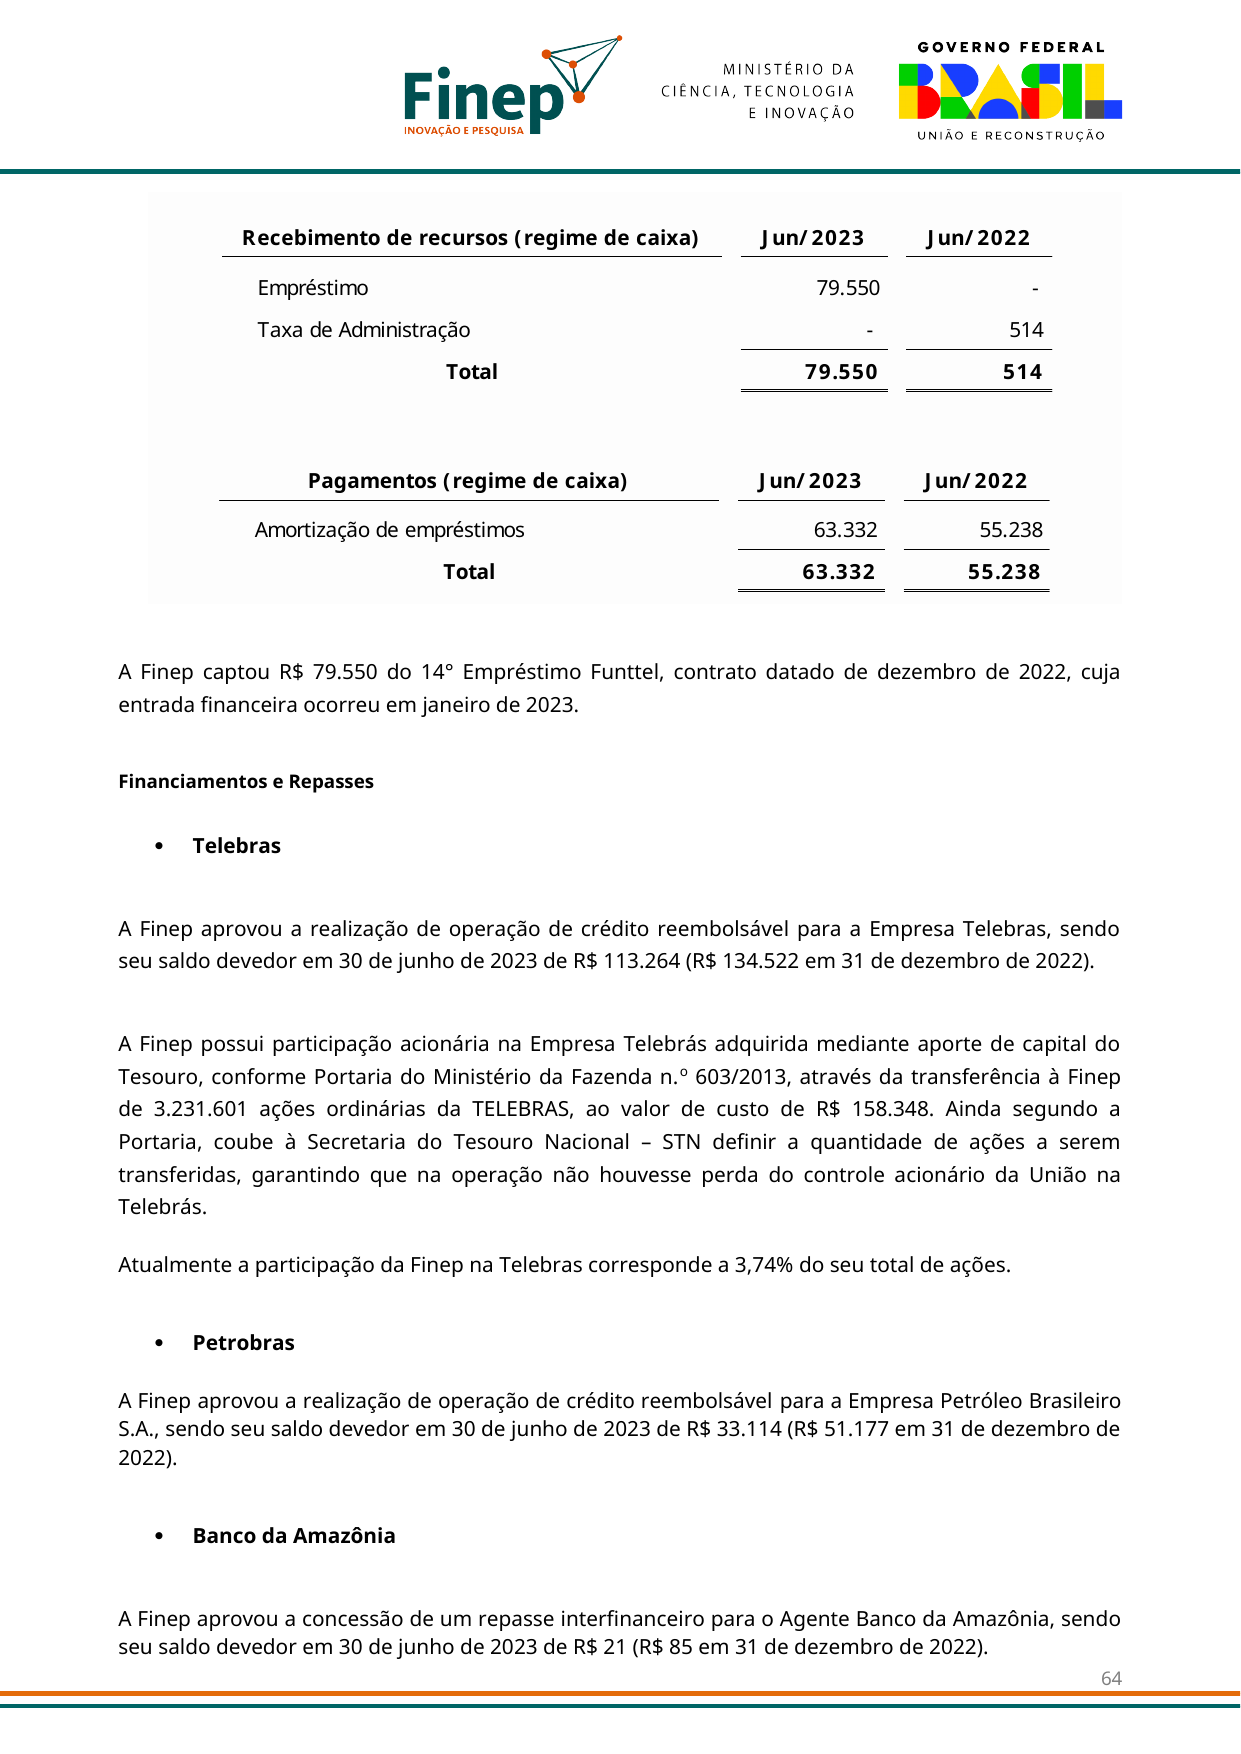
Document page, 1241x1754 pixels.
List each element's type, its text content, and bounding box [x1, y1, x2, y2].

text A Finep aprovou a realização de operação de crédito reembolsável para a Empresa Telebras, sendo seu saldo devedor em 30 de junho de 2023 de R$ 113.264 (R$ 134.522 em 31 de dezembro de 2022). [118, 914, 1122, 975]
list Telebras [155, 831, 1122, 860]
text A Finep captou R$ 79.550 do 14° Empréstimo Funttel, contrato datado de dezembro de 2022, cuja entrada financeira ocorreu em janeiro de 2023. [118, 657, 1122, 718]
text Atualmente a participação da Finep na Telebras corresponde a 3,74% do seu total de ações. [118, 1250, 1122, 1278]
text A Finep aprovou a realização de operação de crédito reembolsável para a Empresa Petróleo Brasileiro S.A., sendo seu saldo devedor em 30 de junho de 2023 de R$ 33.114 (R$ 51.177 em 31 de dezembro de 2022). [118, 1386, 1122, 1471]
list Banco da Amazônia [155, 1521, 1122, 1550]
subtitle Financiamentos e Repasses [118, 768, 1122, 794]
text A Finep aprovou a concessão de um repasse interfinanceiro para o Agente Banco da Amazônia, sendo seu saldo devedor em 30 de junho de 2023 de R$ 21 (R$ 85 em 31 de dezembro de 2022). [118, 1604, 1122, 1661]
list Petrobras [155, 1328, 1122, 1357]
text A Finep possui participação acionária na Empresa Telebrás adquirida mediante aporte de capital do Tesouro, conforme Portaria do Ministério da Fazenda n.o 603/2013, através da transferência à Finep de 3.231.601 ações ordinárias da TELEBRAS, ao valor de custo de R$ 158.348. Ainda segundo a Portaria, coube à Secretaria do Tesouro Nacional – STN definir a quantidade de ações a serem transferidas, garantindo que na operação não houvesse perda do controle acionário da União na Telebrás. [118, 1029, 1122, 1221]
